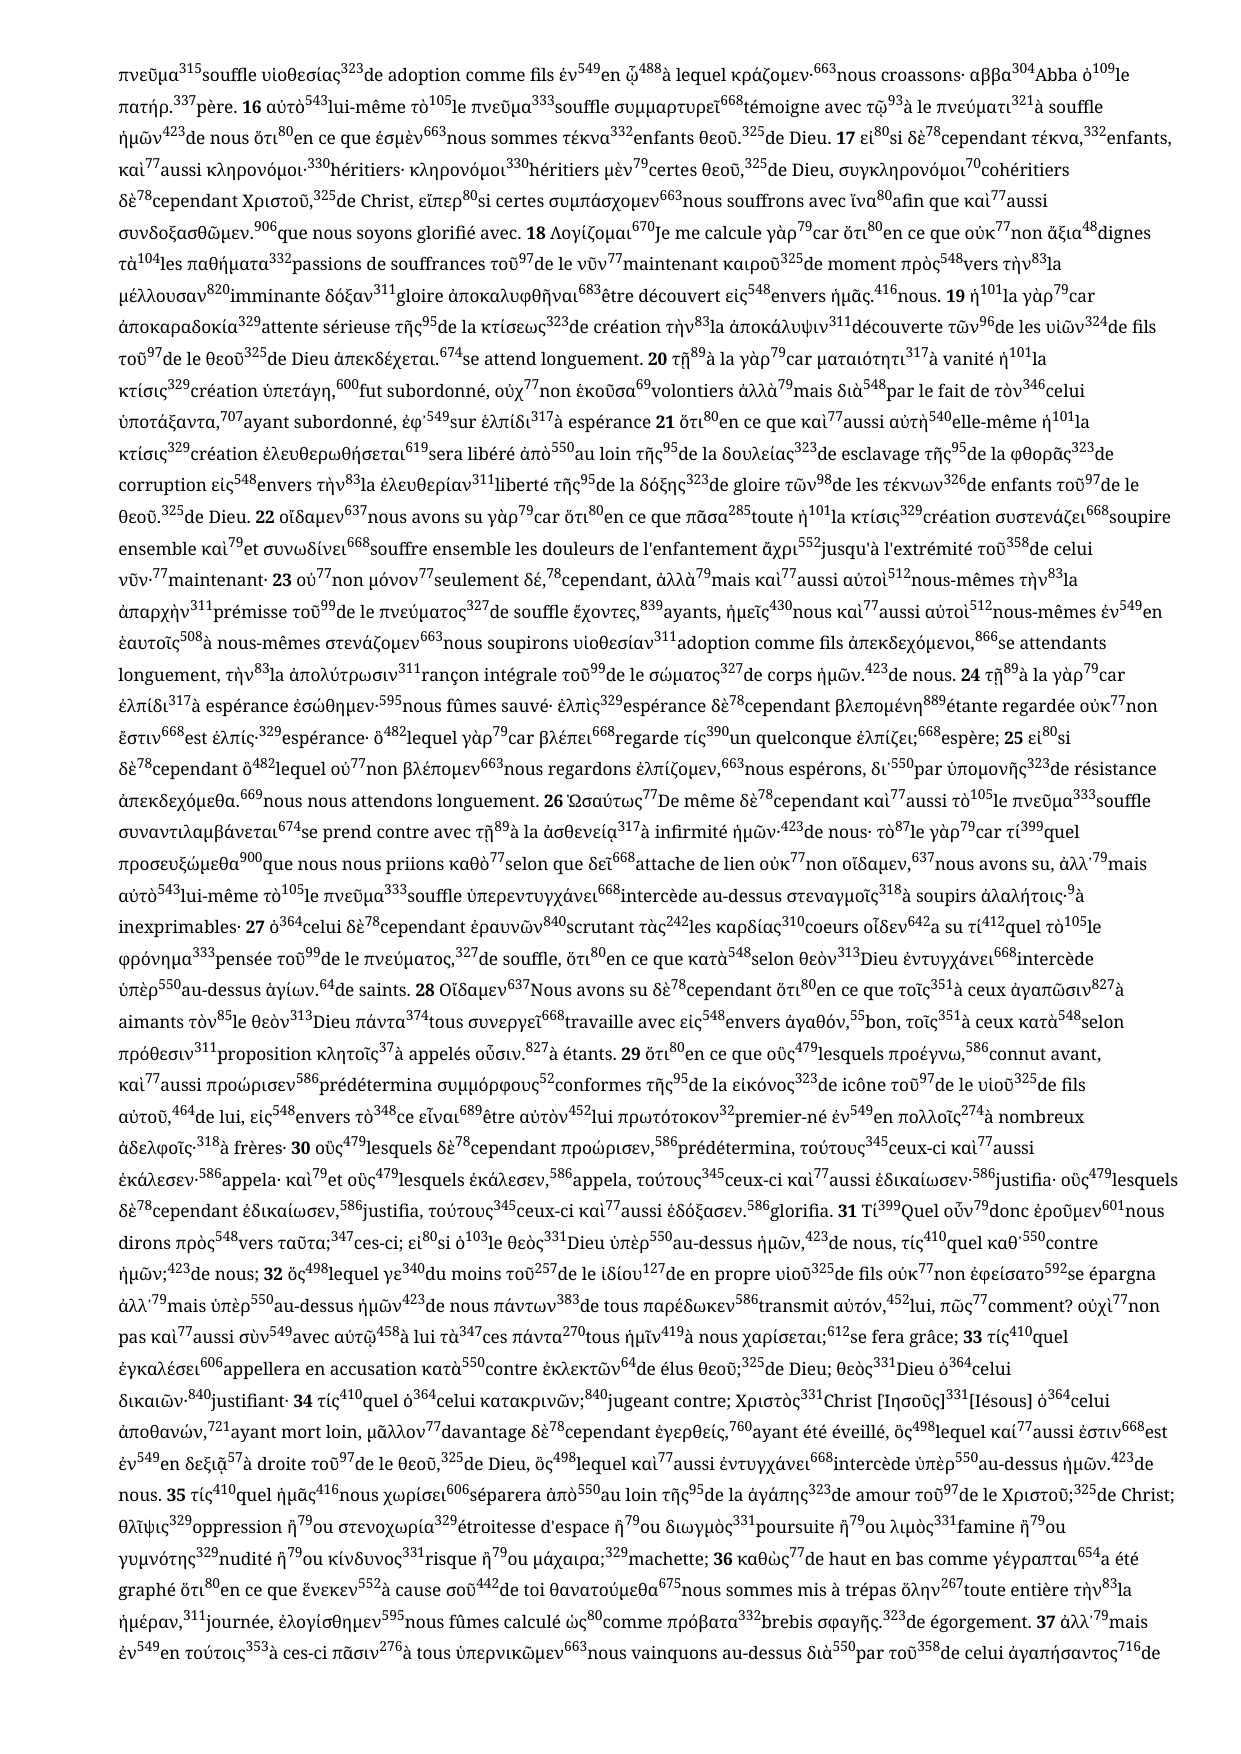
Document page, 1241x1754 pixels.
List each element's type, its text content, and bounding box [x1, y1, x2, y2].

text 1 Οὐδὲν289Aucun ἄρα77par conséquent νῦν77maintenant κατάκριμα333objet de contre jugement τοῖς351à ceux ἐν549en Χριστῷ319à Christ Ἰησοῦ.319à Iésous. 2 ὁ103le γὰρ79car νόμος331loi τοῦ99de le πνεύματος327de souffle τῆς95de la ζωῆς323de vie ἐν549en Χριστῷ319à Christ Ἰησοῦ319à Iésous ἠλευθέρωσέν586libéra σε437toi ἀπὸ550au loin τοῦ97de le νόμου325de loi τῆς95de la ἁμαρτίας323de faute καὶ79et τοῦ97de le θανάτου.325de trépas. 3 Τὸ87Le γὰρ79car ἀδύνατον55impuissant τοῦ97de le νόμου325de loi ἐν549en ᾧ488à lequel ἠσθένει625était infirme διὰ550par τῆς95de la σαρκός,323de chair, ὁ103le θεὸς331Dieu τὸν85le ἑαυτοῦ537de lui-même υἱὸν313fils πέμψας721ayant mandé ἐν549en ὁμοιώματι321à similitude σαρκὸς323de chair ἁμαρτίας323de faute καὶ79et περὶ550autour ἁμαρτίας323de faute κατέκρινεν586jugea contre τὴν83la ἁμαρτίαν311faute ἐν549en τῇ89à la σαρκί,317à chair, 4 ἵνα80afin que τὸ105le δικαίωμα333acte de justification τοῦ97de le νόμου325de loi πληρωθῇ911que soit fait plénitude ἐν549en ἡμῖν419à nous τοῖς351à ceux μὴ79ne pas κατὰ548selon σάρκα311chair περιπατοῦσιν827à piétinants autour ἀλλὰ79mais κατὰ548selon πνεῦμα.315souffle. 5 οἱ363ceux γὰρ79car κατὰ548selon σάρκα311chair ὄντες839étants τὰ347ces τῆς95de la σαρκὸς323de chair φρονοῦσιν,667pensent, οἱ363ceux δὲ78cependant κατὰ548selon πνεῦμα315souffle τὰ347ces τοῦ99de le πνεύματος.327de souffle. 6 τὸ105le γὰρ79car φρόνημα333pensée τῆς95de la σαρκὸς323de chair θάνατος,331trépas, τὸ105le δὲ78cependant φρόνημα333pensée τοῦ99de le πνεύματος327de souffle ζωὴ329vie καὶ79et εἰρήνη·329paix· 7 διότι80parce que τὸ105le φρόνημα333pensée τῆς95de la σαρκὸς323de chair ἔχθρα329haine εἰς548envers θεόν,313Dieu, τῷ91à le γὰρ79car νόμῳ319à loi τοῦ97de le θεοῦ325de Dieu οὐχ77non ὑποτάσσεται,680est subordonné, οὐδὲ77non cependant γὰρ79car δύναται·674se peut· 8 οἱ363ceux δὲ78cependant ἐν549en σαρκὶ317à chair ὄντες839étants θεῷ319à Dieu ἀρέσαι681plaire οὐ77non δύνανται.673se peuvent. 9 Ὑμεῖς447Vous δὲ78cependant οὐκ77non ἐστὲ665vous êtes ἐν549en σαρκὶ317à chair ἀλλ᾽79mais ἐν549en πνεύματι,321à souffle, εἴπερ80si certes πνεῦμα333souffle θεοῦ325de Dieu οἰκεῖ668habite maison ἐν549en ὑμῖν.438à vous. εἰ80si δέ78cependant τις390un quelconque πνεῦμα315souffle Χριστοῦ325de Christ οὐκ77non ἔχει,668a, οὗτος364celui-ci οὐκ77non ἔστιν668est αὐτοῦ.464de lui. 10 εἰ80si δὲ78cependant Χριστὸς331Christ ἐν549en ὑμῖν,438à vous, τὸ105le μὲν79certes σῶμα333corps νεκρὸν49mort διὰ548par le fait de ἁμαρτίαν311faute τὸ105le δὲ78cependant πνεῦμα333souffle ζωὴ329vie διὰ548par le fait de δικαιοσύνην.311justice. 11 εἰ80si δὲ78cependant τὸ105le πνεῦμα333souffle τοῦ358de celui ἐγείραντος716de ayant éveillé τὸν85le Ἰησοῦν313Iésous ἐκ550hors νεκρῶν64de morts οἰκεῖ668habite maison ἐν549en ὑμῖν,438à vous, ὁ364celui ἐγείρας721ayant éveillé ἐκ550hors νεκρῶν64de morts Χριστὸν313Christ Ἰησοῦν313Iésous ζῳοποιήσει606fera être vivant καὶ77aussi τὰ86les θνητὰ5mortels σώματα314corps ὑμῶν441de vous διὰ550par τοῦ99de le ἐνοικοῦντος836de enhabitant maison αὐτοῦ464de lui πνεύματος327de souffle ἐν549en ὑμῖν.438à vous. 12 Ἄρα77Par conséquent οὖν,79donc, ἀδελφοί,336frères, ὀφειλέται330débiteurs ἐσμὲν663nous sommes οὐ77non τῇ89à la σαρκὶ317à chair τοῦ360de ce κατὰ548selon σάρκα311chair ζῆν,689vivre, 13 εἰ80si γὰρ79car κατὰ548selon σάρκα311chair ζῆτε,665vous vivez, μέλλετε665vous imminez ἀποθνῄσκειν·689mourir loin· εἰ80si δὲ78cependant πνεύματι321à souffle τὰς82les πράξεις310pratiques τοῦ99de le σώματος327de corps θανατοῦτε,665vous mettez à trépas, ζήσεσθε.609vous vous vivrez. 14 ὅσοι497autant lesquels γὰρ79car πνεύματι321à souffle θεοῦ325de Dieu ἄγονται,679sont conduits, οὗτοι363ceux-ci υἱοὶ330fils θεοῦ325de Dieu εἰσιν.667sont. 15 οὐ77non γὰρ79car ἐλάβετε583vous prîtes πνεῦμα315souffle δουλείας323de esclavage πάλιν77de nouveau εἰς548envers φόβον313effroi ἀλλ᾽79mais ἐλάβετε583vous prîtes πνεῦμα315souffle υἱοθεσίας323de adoption comme fils ἐν549en ᾧ488à lequel κράζομεν·663nous croassons· αββα304Abba ὁ109le πατήρ.337père. 16 αὐτὸ543lui-même τὸ105le πνεῦμα333souffle συμμαρτυρεῖ668témoigne avec τῷ93à le πνεύματι321à souffle ἡμῶν423de nous ὅτι80en ce que ἐσμὲν663nous sommes τέκνα332enfants θεοῦ.325de Dieu. 17 εἰ80si δὲ78cependant τέκνα,332enfants, καὶ77aussi κληρονόμοι·330héritiers· κληρονόμοι330héritiers μὲν79certes θεοῦ,325de Dieu, συγκληρονόμοι70cohéritiers δὲ78cependant Χριστοῦ,325de Christ, εἴπερ80si certes συμπάσχομεν663nous souffrons avec ἵνα80afin que καὶ77aussi συνδοξασθῶμεν.906que nous soyons glorifié avec. 18 Λογίζομαι670Je me calcule γὰρ79car ὅτι80en ce que οὐκ77non ἄξια48dignes τὰ104les παθήματα332passions de souffrances τοῦ97de le νῦν77maintenant καιροῦ325de moment πρὸς548vers τὴν83la μέλλουσαν820imminante δόξαν311gloire ἀποκαλυφθῆναι683être découvert εἰς548envers ἡμᾶς.416nous. 19 ἡ101la γὰρ79car ἀποκαραδοκία329attente sérieuse τῆς95de la κτίσεως323de création τὴν83la ἀποκάλυψιν311découverte τῶν96de les υἱῶν324de fils τοῦ97de le θεοῦ325de Dieu ἀπεκδέχεται.674se attend longuement. 20 τῇ89à la γὰρ79car ματαιότητι317à vanité ἡ101la κτίσις329création ὑπετάγη,600fut subordonné, οὐχ77non ἑκοῦσα69volontiers ἀλλὰ79mais διὰ548par le fait de τὸν346celui ὑποτάξαντα,707ayant subordonné, ἐφ᾽549sur ἑλπίδι317à espérance 21 ὅτι80en ce que καὶ77aussi αὐτὴ540elle-même ἡ101la κτίσις329création ἐλευθερωθήσεται619sera libéré ἀπὸ550au loin τῆς95de la δουλείας323de esclavage τῆς95de la φθορᾶς323de corruption εἰς548envers τὴν83la ἐλευθερίαν311liberté τῆς95de la δόξης323de gloire τῶν98de les τέκνων326de enfants τοῦ97de le θεοῦ.325de Dieu. 22 οἴδαμεν637nous avons su γὰρ79car ὅτι80en ce que πᾶσα285toute ἡ101la κτίσις329création συστενάζει668soupire ensemble καὶ79et συνωδίνει668souffre ensemble les douleurs de l'enfantement ἄχρι552jusqu'à l'extrémité τοῦ358de celui νῦν·77maintenant· 23 οὐ77non μόνον77seulement δέ,78cependant, ἀλλὰ79mais καὶ77aussi αὐτοὶ512nous-mêmes τὴν83la ἀπαρχὴν311prémisse τοῦ99de le πνεύματος327de souffle ἔχοντες,839ayants, ἡμεῖς430nous καὶ77aussi αὐτοὶ512nous-mêmes ἐν549en ἑαυτοῖς508à nous-mêmes στενάζομεν663nous soupirons υἱοθεσίαν311adoption comme fils ἀπεκδεχόμενοι,866se attendants longuement, τὴν83la ἀπολύτρωσιν311rançon intégrale τοῦ99de le σώματος327de corps ἡμῶν.423de nous. 24 τῇ89à la γὰρ79car ἐλπίδι317à espérance ἐσώθημεν·595nous fûmes sauvé· ἐλπὶς329espérance δὲ78cependant βλεπομένη889étante regardée οὐκ77non ἔστιν668est ἐλπίς·329espérance· ὃ482lequel γὰρ79car βλέπει668regarde τίς390un quelconque ἐλπίζει;668espère; 25 εἰ80si δὲ78cependant ὃ482lequel οὐ77non βλέπομεν663nous regardons ἐλπίζομεν,663nous espérons, δι᾽550par ὑπομονῆς323de résistance ἀπεκδεχόμεθα.669nous nous attendons longuement. 26 Ὡσαύτως77De même δὲ78cependant καὶ77aussi τὸ105le πνεῦμα333souffle συναντιλαμβάνεται674se prend contre avec τῇ89à la ἀσθενείᾳ317à infirmité ἡμῶν·423de nous· τὸ87le γὰρ79car τί399quel προσευξώμεθα900que nous nous priions καθὸ77selon que δεῖ668attache de lien οὐκ77non οἴδαμεν,637nous avons su, ἀλλ᾽79mais αὐτὸ543lui-même τὸ105le πνεῦμα333souffle ὑπερεντυγχάνει668intercède au-dessus στεναγμοῖς318à soupirs ἀλαλήτοις·9à inexprimables· 27 ὁ364celui δὲ78cependant ἐραυνῶν840scrutant τὰς242les καρδίας310coeurs οἶδεν642a su τί412quel τὸ105le φρόνημα333pensée τοῦ99de le πνεύματος,327de souffle, ὅτι80en ce que κατὰ548selon θεὸν313Dieu ἐντυγχάνει668intercède ὑπὲρ550au-dessus ἁγίων.64de saints. 28 Οἴδαμεν637Nous avons su δὲ78cependant ὅτι80en ce que τοῖς351à ceux ἀγαπῶσιν827à aimants τὸν85le θεὸν313Dieu πάντα374tous συνεργεῖ668travaille avec εἰς548envers ἀγαθόν,55bon, τοῖς351à ceux κατὰ548selon πρόθεσιν311proposition κλητοῖς37à appelés οὖσιν.827à étants. 29 ὅτι80en ce que οὓς479lesquels προέγνω,586connut avant, καὶ77aussi προώρισεν586prédétermina συμμόρφους52conformes τῆς95de la εἰκόνος323de icône τοῦ97de le υἱοῦ325de fils αὐτοῦ,464de lui, εἰς548envers τὸ348ce εἶναι689être αὐτὸν452lui πρωτότοκον32premier-né ἐν549en πολλοῖς274à nombreux ἀδελφοῖς·318à frères· 30 οὓς479lesquels δὲ78cependant προώρισεν,586prédétermina, τούτους345ceux-ci καὶ77aussi ἐκάλεσεν·586appela· καὶ79et οὓς479lesquels ἐκάλεσεν,586appela, τούτους345ceux-ci καὶ77aussi ἐδικαίωσεν·586justifia· οὓς479lesquels δὲ78cependant ἐδικαίωσεν,586justifia, τούτους345ceux-ci καὶ77aussi ἐδόξασεν.586glorifia. 31 Τί399Quel οὖν79donc ἐροῦμεν601nous dirons πρὸς548vers ταῦτα;347ces-ci; εἰ80si ὁ103le θεὸς331Dieu ὑπὲρ550au-dessus ἡμῶν,423de nous, τίς410quel καθ᾽550contre ἡμῶν;423de nous; 32 ὅς498lequel γε340du moins τοῦ257de le ἰδίου127de en propre υἱοῦ325de fils οὐκ77non ἐφείσατο592se épargna ἀλλ᾽79mais ὑπὲρ550au-dessus ἡμῶν423de nous πάντων383de tous παρέδωκεν586transmit αὐτόν,452lui, πῶς77comment? οὐχὶ77non pas καὶ77aussi σὺν549avec αὐτῷ458à lui τὰ347ces πάντα270tous ἡμῖν419à nous χαρίσεται;612se fera grâce; 33 τίς410quel ἐγκαλέσει606appellera en accusation κατὰ550contre ἐκλεκτῶν64de élus θεοῦ;325de Dieu; θεὸς331Dieu ὁ364celui δικαιῶν·840justifiant· 34 τίς410quel ὁ364celui κατακρινῶν;840jugeant contre; Χριστὸς331Christ [Ἰησοῦς]331[Iésous] ὁ364celui ἀποθανών,721ayant mort loin, μᾶλλον77davantage δὲ78cependant ἐγερθείς,760ayant été éveillé, ὃς498lequel καί77aussi ἐστιν668est ἐν549en δεξιᾷ57à droite τοῦ97de le θεοῦ,325de Dieu, ὃς498lequel καὶ77aussi ἐντυγχάνει668intercède ὑπὲρ550au-dessus ἡμῶν.423de nous. 35 τίς410quel ἡμᾶς416nous χωρίσει606séparera ἀπὸ550au loin τῆς95de la ἀγάπης323de amour τοῦ97de le Χριστοῦ;325de Christ; θλῖψις329oppression ἢ79ou στενοχωρία329étroitesse d'espace ἢ79ou διωγμὸς331poursuite ἢ79ou λιμὸς331famine ἢ79ou γυμνότης329nudité ἢ79ou κίνδυνος331risque ἢ79ou μάχαιρα;329machette; 36 καθὼς77de haut en bas comme γέγραπται654a été graphé ὅτι80en ce que ἕνεκεν552à cause σοῦ442de toi θανατούμεθα675nous sommes mis à trépas ὅλην267toute entière τὴν83la ἡμέραν,311journée, ἐλογίσθημεν595nous fûmes calculé ὡς80comme πρόβατα332brebis σφαγῆς.323de égorgement. 37 ἀλλ᾽79mais ἐν549en τούτοις353à ces-ci πᾶσιν276à tous ὑπερνικῶμεν663nous vainquons au-dessus διὰ550par τοῦ358de celui ἀγαπήσαντος716de ayant aimé ἡμᾶς.416nous. 38 πέπεισμαι650j'ai été persuadé γὰρ79car ὅτι80en ce que οὔτε79ni θάνατος331trépas οὔτε79ni ζωὴ329vie οὔτε79ni ἄγγελοι330anges οὔτε79ni ἀρχαὶ328origines οὔτε79ni ἐνεστῶτα784ayants dressés dedans οὔτε79ni μέλλοντα841imminants οὔτε79ni δυνάμεις328puissances 39 οὔτε79ni ὕψωμα333hauteur οὔτε79ni βάθος333profondeur οὔτε79ni τις285une quelconque κτίσις329création ἑτέρα130autre-différente δυνήσεται612se pourra ἡμᾶς416nous χωρίσαι681séparer ἀπὸ550au loin τῆς95de la ἀγάπης323de amour τοῦ97de le θεοῦ325de Dieu τῆς356de celle ἐν549en Χριστῷ319à Christ Ἰησοῦ319à Iésous τῷ91à le κυρίῳ319à Maître ἡμῶν.423de nous. [118, 59, 1181, 1665]
